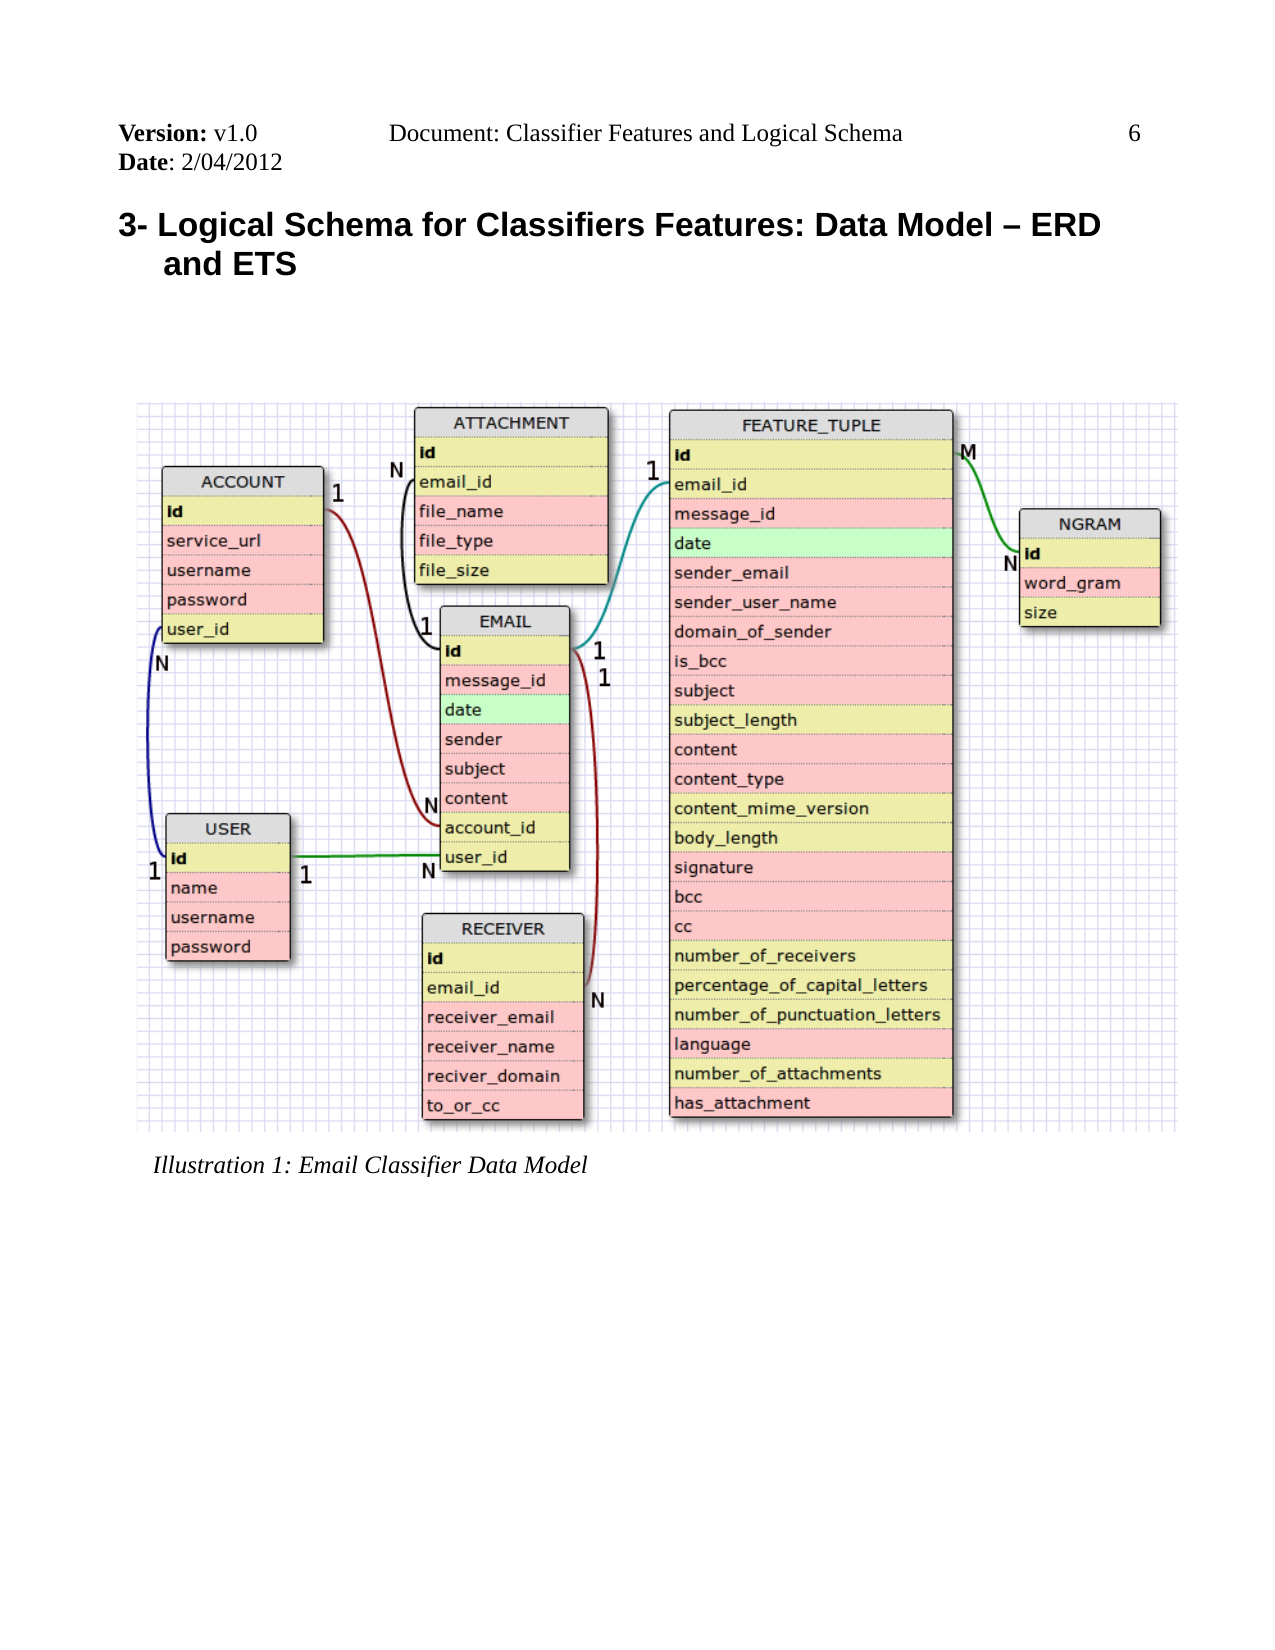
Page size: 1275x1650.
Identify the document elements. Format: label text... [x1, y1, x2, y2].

picture [136, 402, 1178, 1132]
subtitle 3- Logical Schema for Classifiers Features: Data Model – ERD and ETS [118, 205, 1157, 282]
text Illustration 1: Email Classifier Data Model [155, 1150, 1193, 1179]
